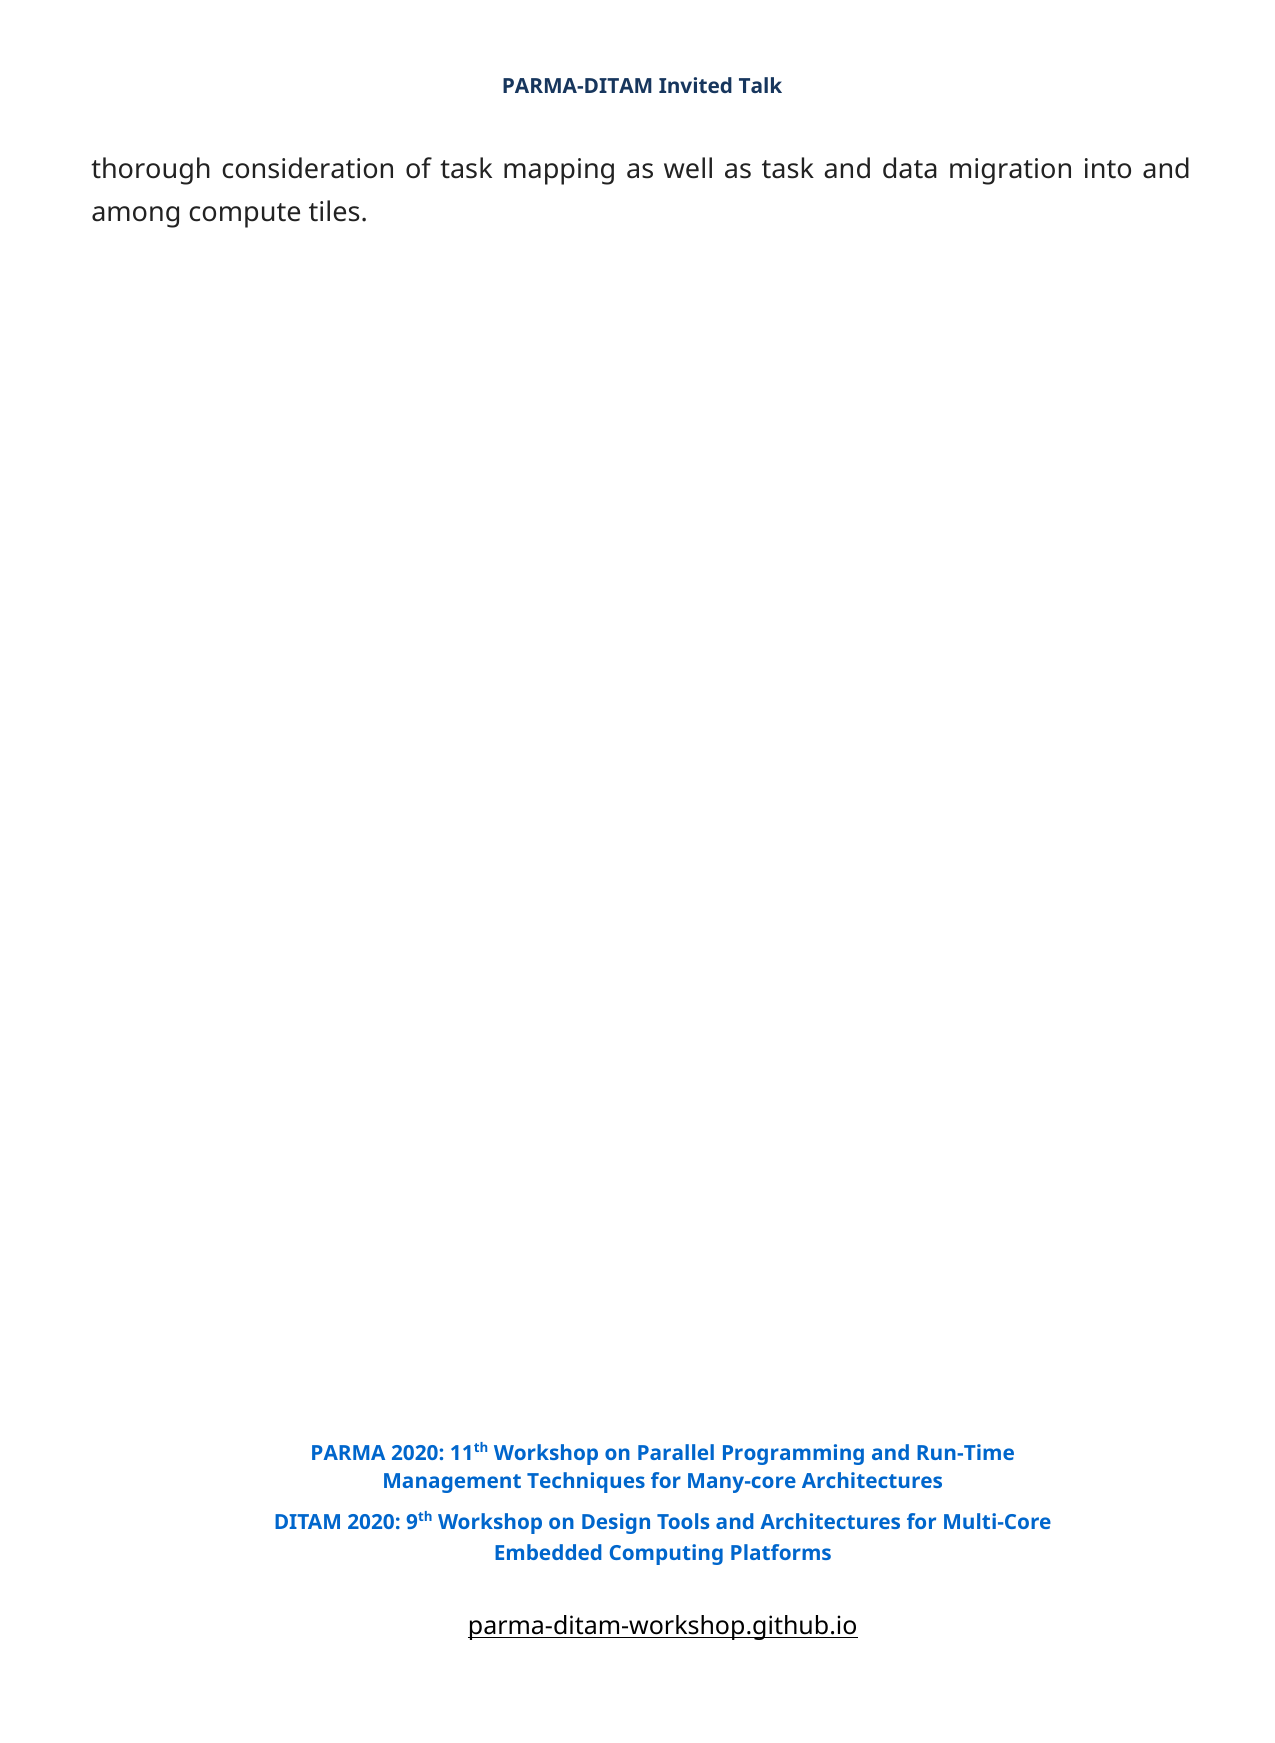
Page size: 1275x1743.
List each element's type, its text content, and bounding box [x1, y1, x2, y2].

text thorough consideration of task mapping as well as task and data migration into and among compute tiles. [91, 150, 1193, 229]
